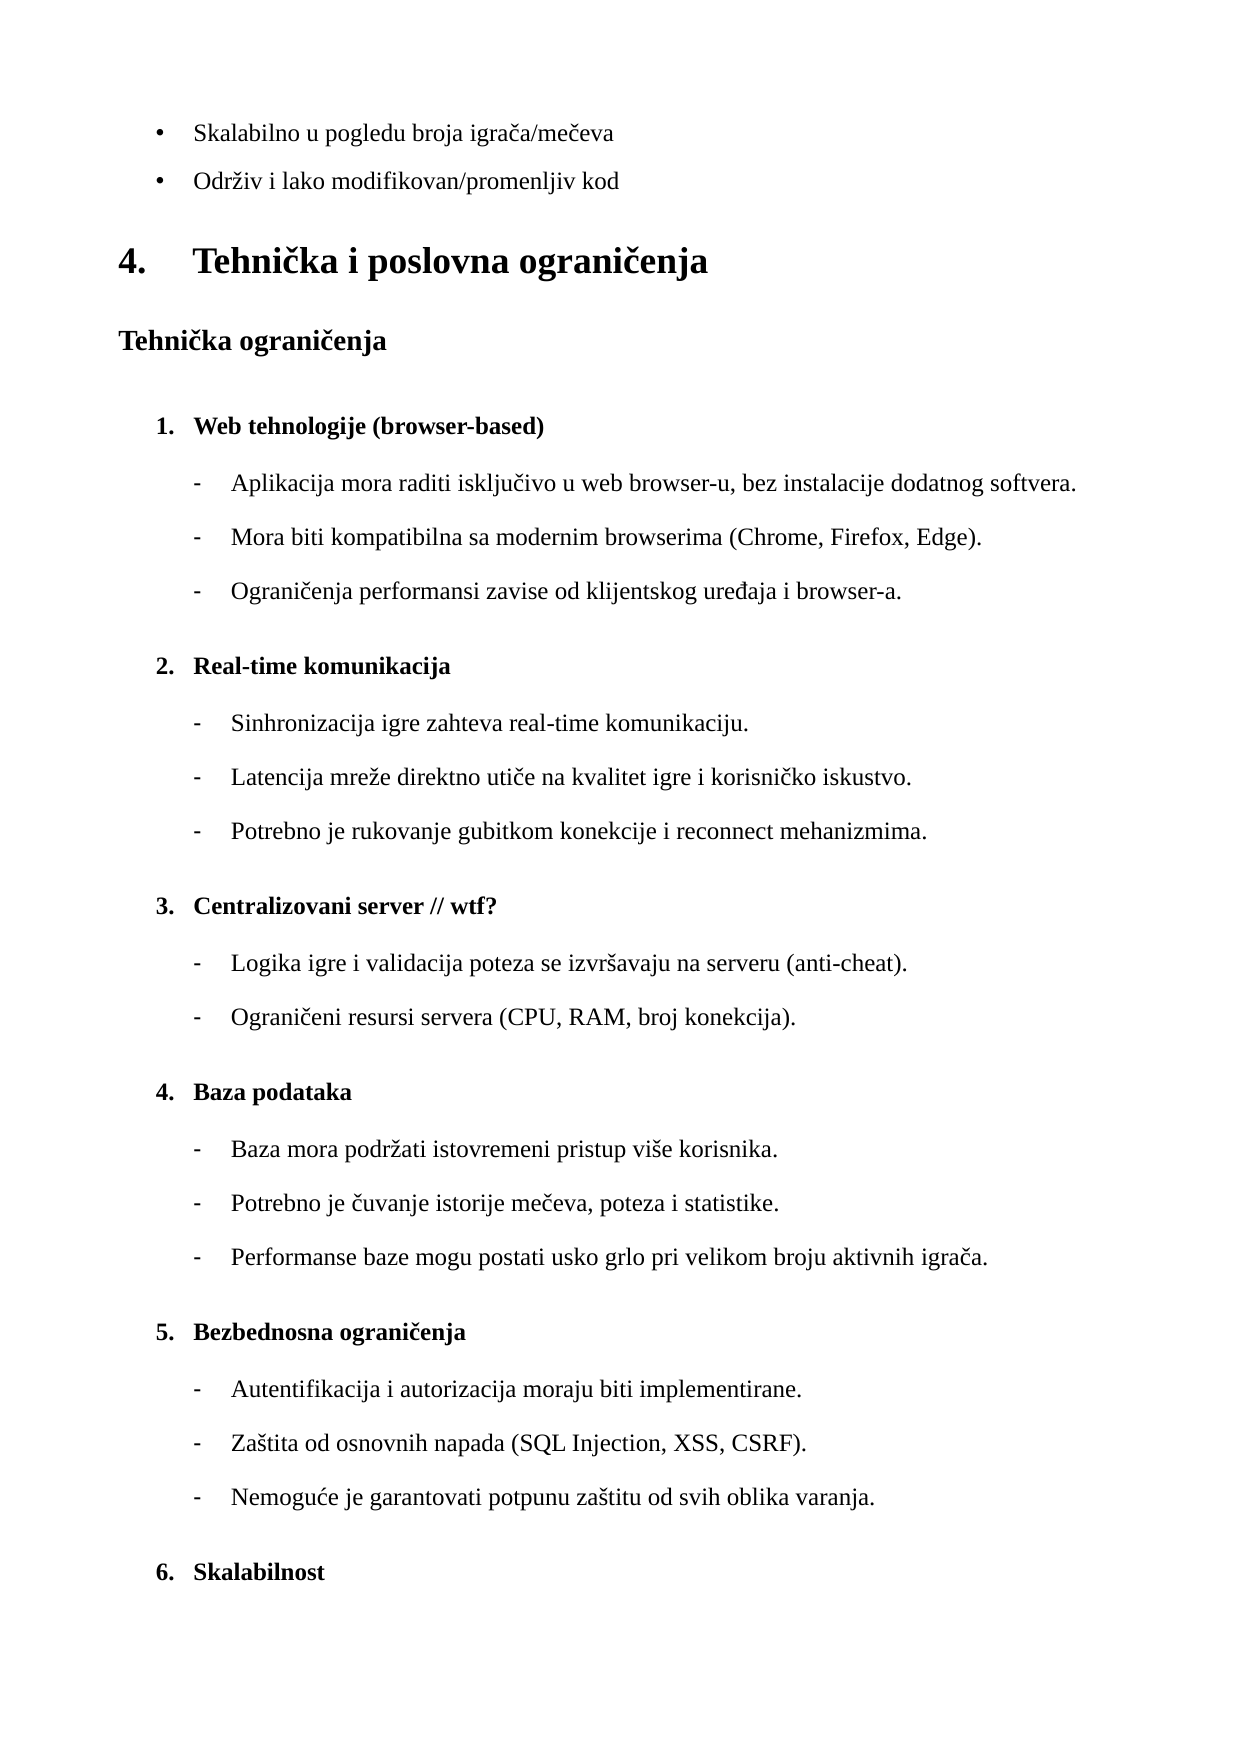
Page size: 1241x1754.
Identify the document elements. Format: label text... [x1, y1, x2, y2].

list Skalabilnost [156, 1557, 1122, 1586]
list Logika igre i validacija poteza se izvršavaju na serveru (anti-cheat). [193, 945, 1122, 979]
list Bezbednosna ograničenja [156, 1317, 1122, 1346]
list Nemoguće je garantovati potpunu zaštitu od svih oblika varanja. [193, 1478, 1122, 1513]
list Baza mora podržati istovremeni pristup više korisnika. [193, 1131, 1122, 1165]
list Real-time komunikacija [156, 651, 1122, 680]
list Baza podataka [156, 1077, 1122, 1106]
list Performanse baze mogu postati usko grlo pri velikom broju aktivnih igrača. [193, 1238, 1122, 1273]
list Aplikacija mora raditi isključivo u web browser-u, bez instalacije dodatnog softvera. [193, 465, 1122, 499]
list Održiv i lako modifikovan/promenljiv kod [156, 166, 1122, 194]
list Mora biti kompatibilna sa modernim browserima (Chrome, Firefox, Edge). [193, 518, 1122, 553]
list Ograničeni resursi servera (CPU, RAM, broj konekcija). [193, 998, 1122, 1033]
list Sinhronizacija igre zahteva real-time komunikaciju. [193, 705, 1122, 739]
list Autentifikacija i autorizacija moraju biti implementirane. [193, 1371, 1122, 1405]
subtitle Tehnička i poslovna ograničenja [118, 238, 1122, 281]
list Zaštita od osnovnih napada (SQL Injection, XSS, CSRF). [193, 1425, 1122, 1459]
list Ograničenja performansi zavise od klijentskog uređaja i browser-a. [193, 572, 1122, 606]
list Web tehnologije (browser-based) [156, 411, 1122, 440]
list Centralizovani server // wtf? [156, 891, 1122, 920]
list Latencija mreže direktno utiče na kvalitet igre i korisničko iskustvo. [193, 758, 1122, 793]
list Potrebno je čuvanje istorije mečeva, poteza i statistike. [193, 1185, 1122, 1219]
subtitle Tehnička ograničenja [118, 323, 1122, 357]
list Skalabilno u pogledu broja igrača/mečeva [156, 118, 1122, 147]
list Potrebno je rukovanje gubitkom konekcije i reconnect mehanizmima. [193, 812, 1122, 846]
